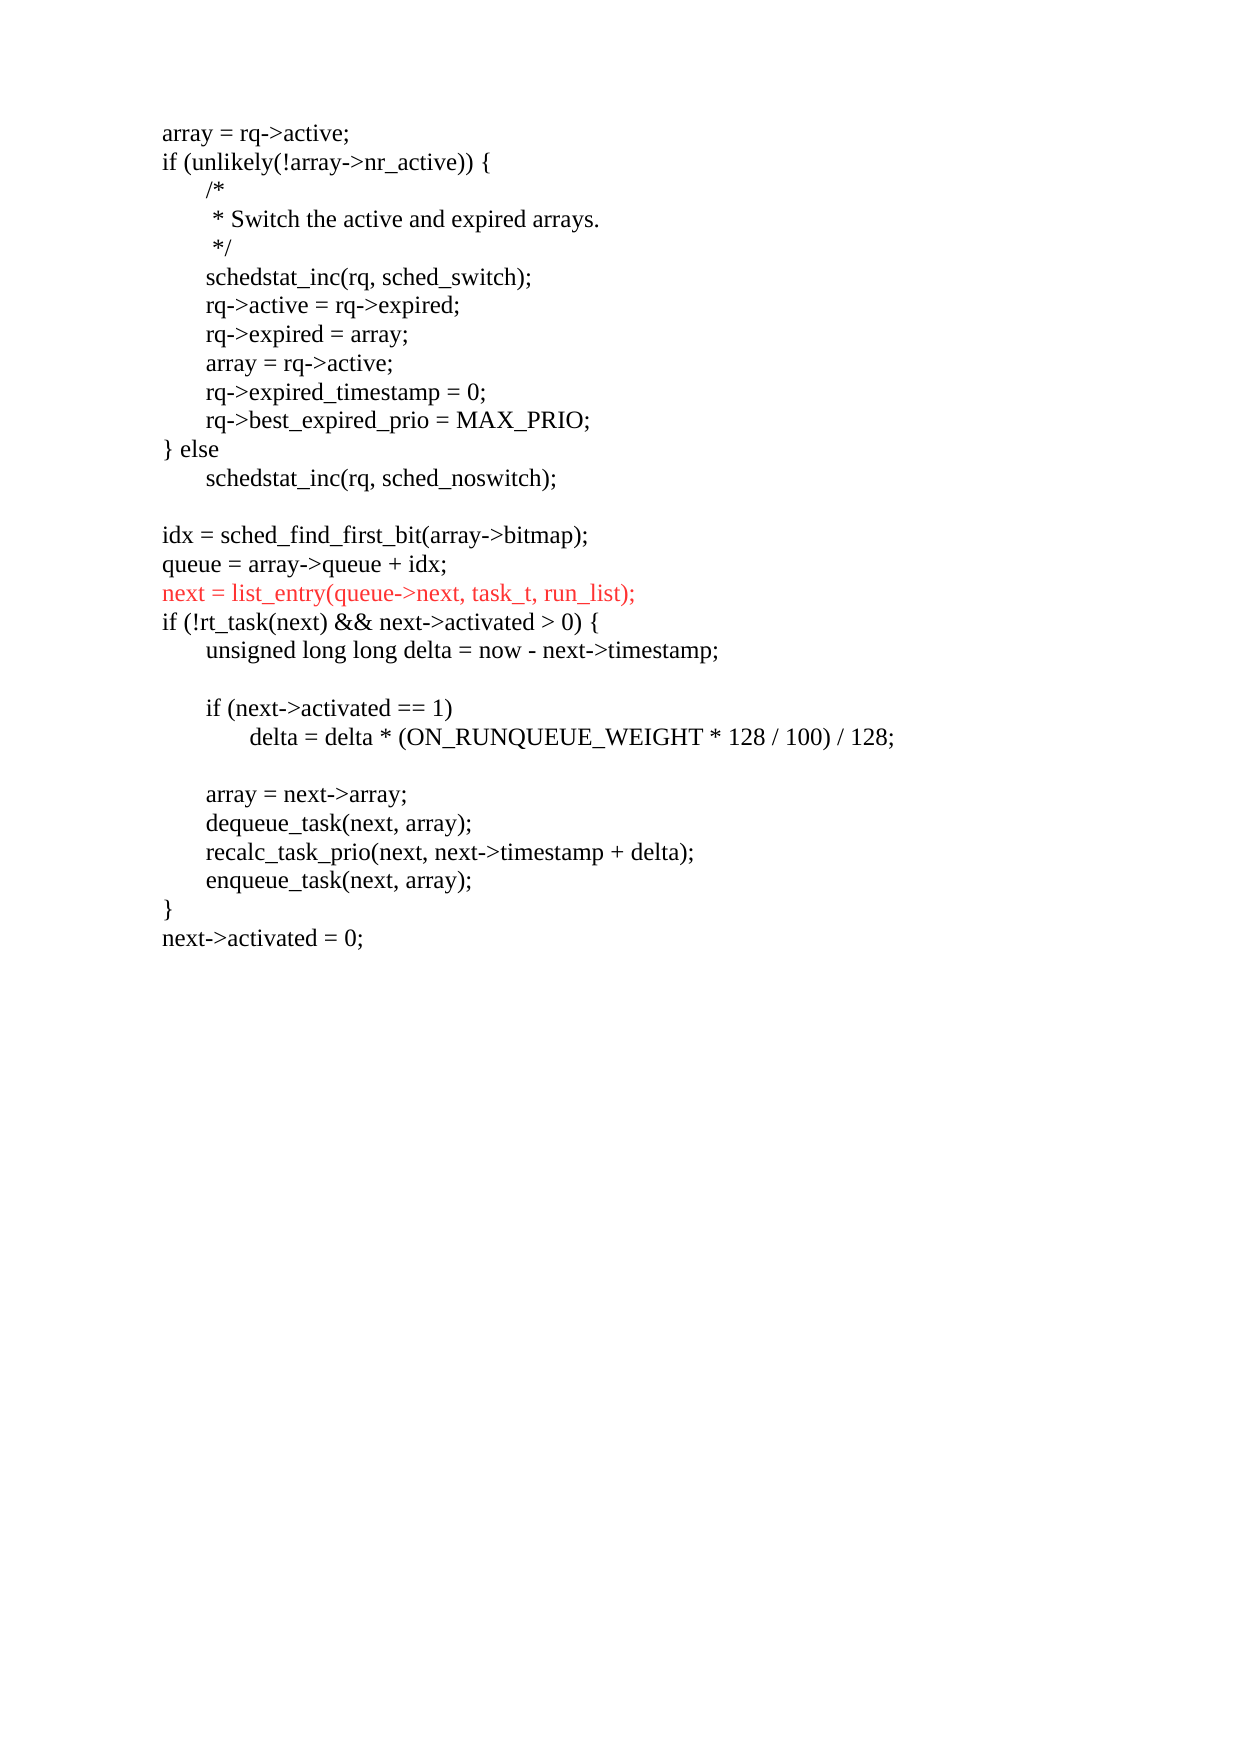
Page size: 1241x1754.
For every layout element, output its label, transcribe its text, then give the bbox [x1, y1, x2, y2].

text array = rq->active; [118, 348, 1122, 377]
text idx = sched_find_first_bit(array->bitmap); [118, 521, 1122, 549]
text */ [118, 233, 1122, 262]
text if (!rt_task(next) && next->activated > 0) { [118, 607, 1122, 636]
text recalc_task_prio(next, next->timestamp + delta); [118, 837, 1122, 866]
text queue = array->queue + idx; [118, 549, 1122, 578]
text schedstat_inc(rq, sched_noswitch); [118, 463, 1122, 492]
text rq->expired = array; [118, 319, 1122, 348]
text rq->best_expired_prio = MAX_PRIO; [118, 406, 1122, 434]
text array = next->array; [118, 779, 1122, 808]
text delta = delta * (ON_RUNQUEUE_WEIGHT * 128 / 100) / 128; [118, 722, 1122, 751]
text array = rq->active; [118, 118, 1122, 147]
text rq->active = rq->expired; [118, 291, 1122, 319]
text * Switch the active and expired arrays. [118, 204, 1122, 233]
text schedstat_inc(rq, sched_switch); [118, 262, 1122, 291]
text dequeue_task(next, array); [118, 808, 1122, 837]
text next->activated = 0; [118, 923, 1122, 952]
text } else [118, 434, 1122, 463]
text rq->expired_timestamp = 0; [118, 377, 1122, 406]
text if (unlikely(!array->nr_active)) { [118, 147, 1122, 176]
text next = list_entry(queue->next, task_t, run_list); [118, 578, 1122, 607]
text if (next->activated == 1) [118, 693, 1122, 722]
text /* [118, 176, 1122, 204]
text unsigned long long delta = now - next->timestamp; [118, 636, 1122, 664]
text enqueue_task(next, array); [118, 866, 1122, 894]
text } [118, 894, 1122, 923]
